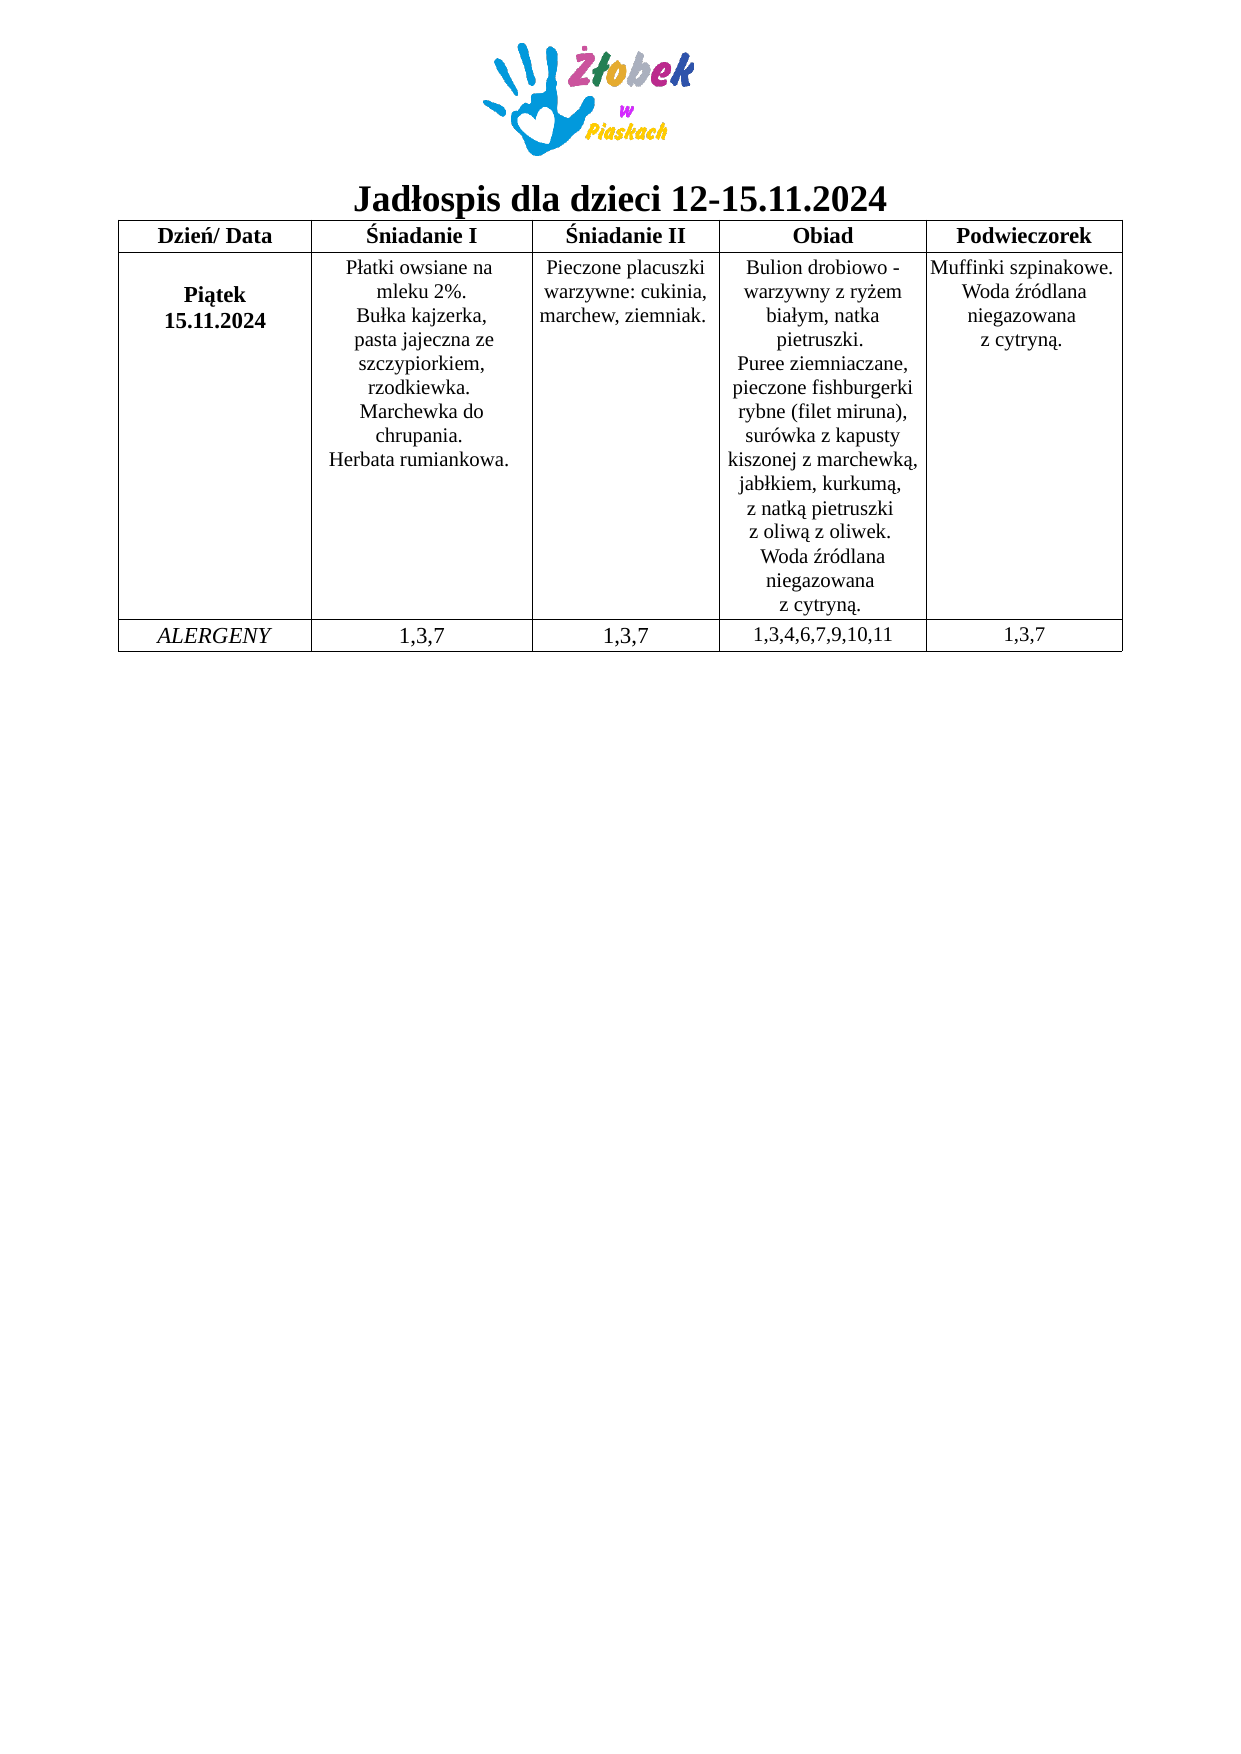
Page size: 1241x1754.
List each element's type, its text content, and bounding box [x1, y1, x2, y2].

table_header Dzień/ Data [119, 221, 311, 252]
table_cell Muffinki szpinakowe. Woda źródlana niegazowana z cytryną. [927, 253, 1122, 619]
table_header Śniadanie I [312, 221, 532, 252]
table_header Obiad [720, 221, 926, 252]
table_cell 1,3,7 [312, 620, 532, 651]
table_cell Pieczone placuszki warzywne: cukinia, marchew, ziemniak. [533, 253, 719, 619]
table_cell Bulion drobiowo -warzywny z ryżem białym, natka pietruszki. Puree ziemniaczane, pieczone fishburgerki rybne (filet miruna), surówka z kapusty kiszonej z marchewką, jabłkiem, kurkumą, z natką pietruszki z oliwą z oliwek. Woda źródlana niegazowana z cytryną. [720, 253, 926, 619]
picture [483, 43, 694, 156]
table_cell 1,3,7 [533, 620, 719, 651]
table_cell Płatki owsiane na mleku 2%. Bułka kajzerka, pasta jajeczna ze szczypiorkiem, rzodkiewka. Marchewka do chrupania. Herbata rumiankowa. [312, 253, 532, 619]
table_cell ALERGENY [119, 620, 311, 651]
table_cell Piątek 15.11.2024 [119, 253, 311, 619]
table_cell 1,3,7 [927, 620, 1122, 651]
table_header Podwieczorek [927, 221, 1122, 252]
table_header Śniadanie II [533, 221, 719, 252]
picture [518, 108, 554, 143]
text Jadłospis dla dzieci 12-15.11.2024 [118, 176, 1122, 219]
table_cell 1,3,4,6,7,9,10,11 [720, 620, 926, 651]
